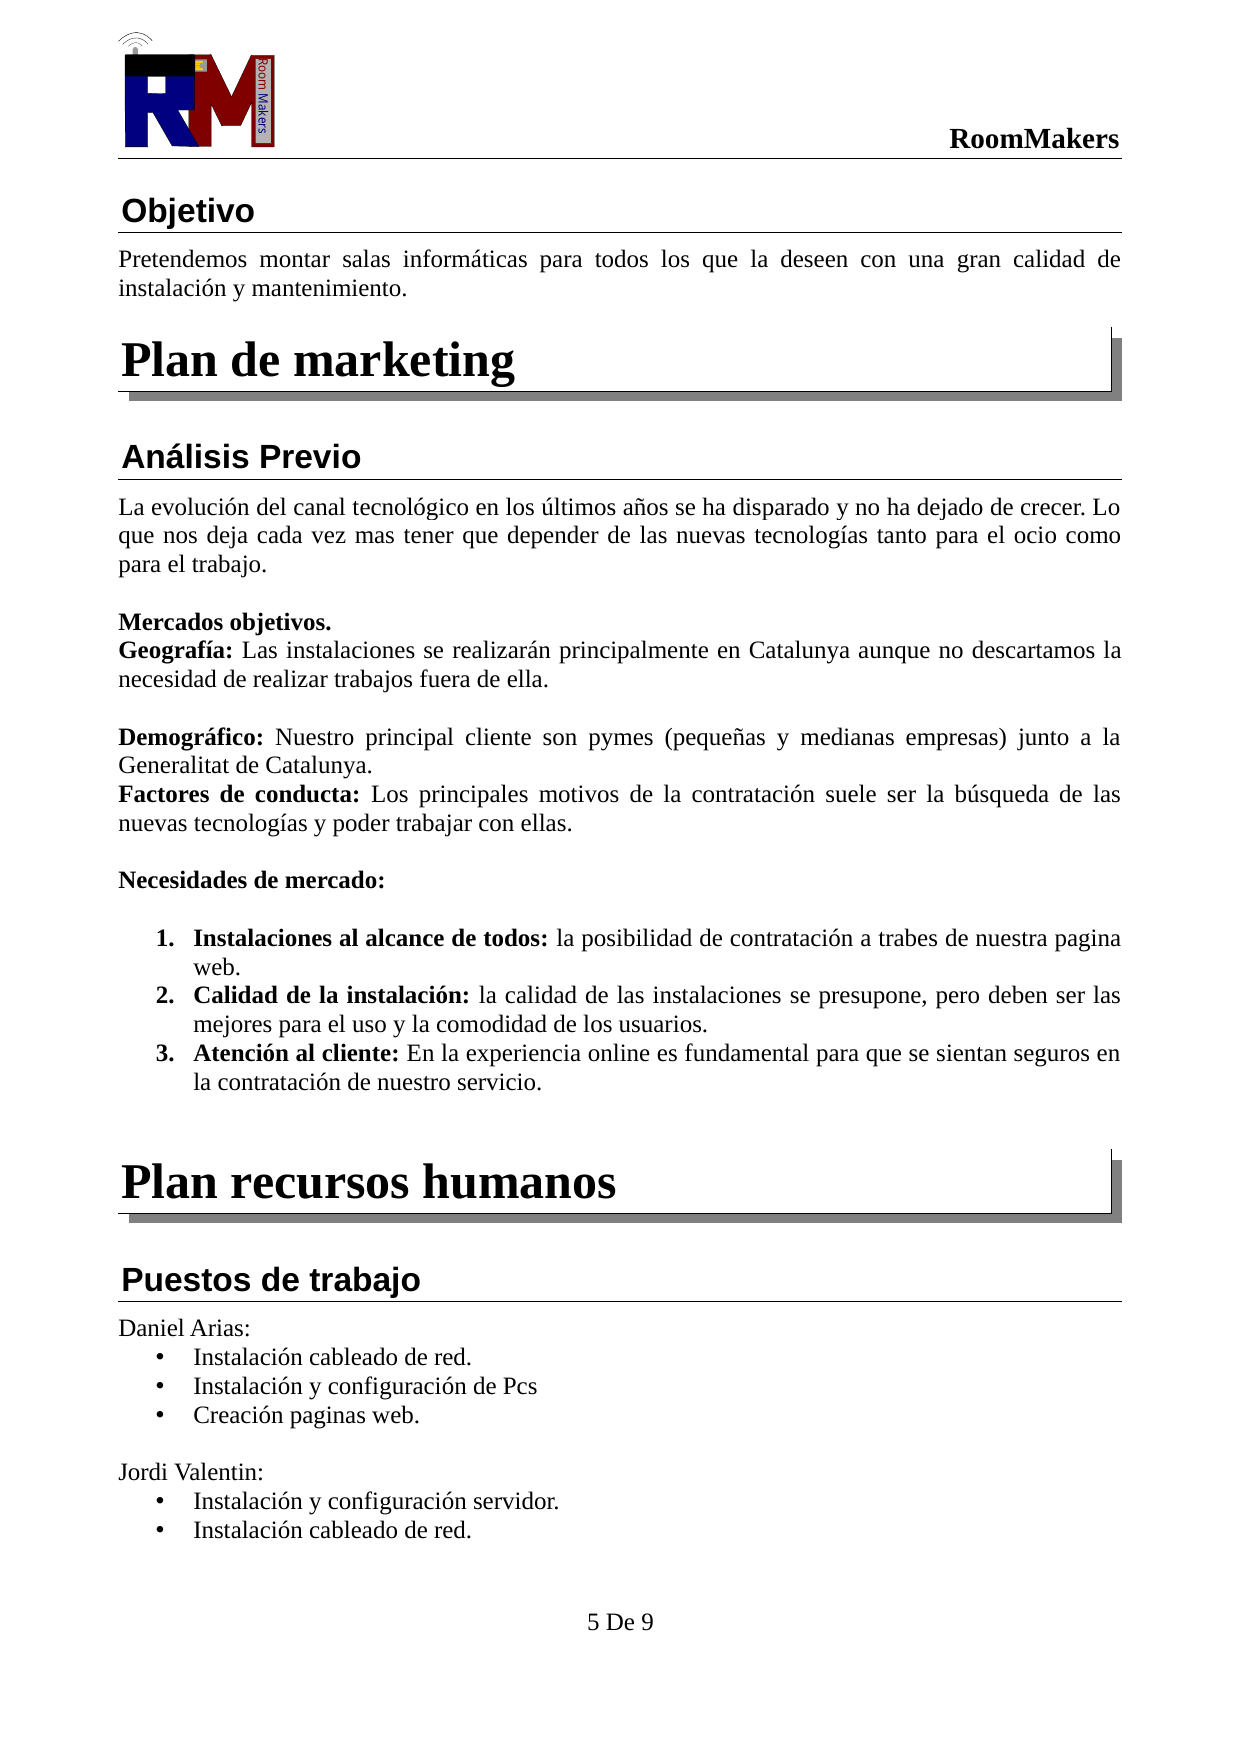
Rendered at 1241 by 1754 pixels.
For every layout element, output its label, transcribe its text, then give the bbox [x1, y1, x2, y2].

text Necesidades de mercado: [118, 865, 1122, 894]
text Factores de conducta: Los principales motivos de la contratación suele ser la búsqueda de las nuevas tecnologías y poder trabajar con ellas. [118, 779, 1122, 837]
subtitle Puestos de trabajo [118, 1256, 1122, 1301]
subtitle Análisis Previo [118, 434, 1122, 479]
subtitle Plan recursos humanos [118, 1149, 1111, 1212]
list Instalaciones al alcance de todos: la posibilidad de contratación a trabes de nuestra pagina web. [156, 923, 1122, 980]
text Geografía: Las instalaciones se realizarán principalmente en Catalunya aunque no descartamos la necesidad de realizar trabajos fuera de ella. [118, 635, 1122, 693]
list Creación paginas web. [156, 1400, 1122, 1428]
text Jordi Valentin: [118, 1457, 1122, 1486]
text La evolución del canal tecnológico en los últimos años se ha disparado y no ha dejado de crecer. Lo que nos deja cada vez mas tener que depender de las nuevas tecnologías tanto para el ocio como para el trabajo. [118, 492, 1122, 578]
subtitle Plan de marketing [118, 327, 1111, 391]
text Mercados objetivos. [118, 607, 1122, 635]
list Instalación cableado de red. [156, 1342, 1122, 1371]
list Instalación y configuración de Pcs [156, 1371, 1122, 1400]
list Instalación y configuración servidor. [156, 1486, 1122, 1515]
subtitle Objetivo [118, 187, 1122, 232]
text Demográfico: Nuestro principal cliente son pymes (pequeñas y medianas empresas) junto a la Generalitat de Catalunya. [118, 722, 1122, 779]
list Calidad de la instalación: la calidad de las instalaciones se presupone, pero deben ser las mejores para el uso y la comodidad de los usuarios. [156, 980, 1122, 1038]
list Instalación cableado de red. [156, 1515, 1122, 1543]
text Pretendemos montar salas informáticas para todos los que la deseen con una gran calidad de instalación y mantenimiento. [118, 244, 1122, 302]
list Atención al cliente: En la experiencia online es fundamental para que se sientan seguros en la contratación de nuestro servicio. [156, 1038, 1122, 1095]
text Daniel Arias: [118, 1313, 1122, 1342]
